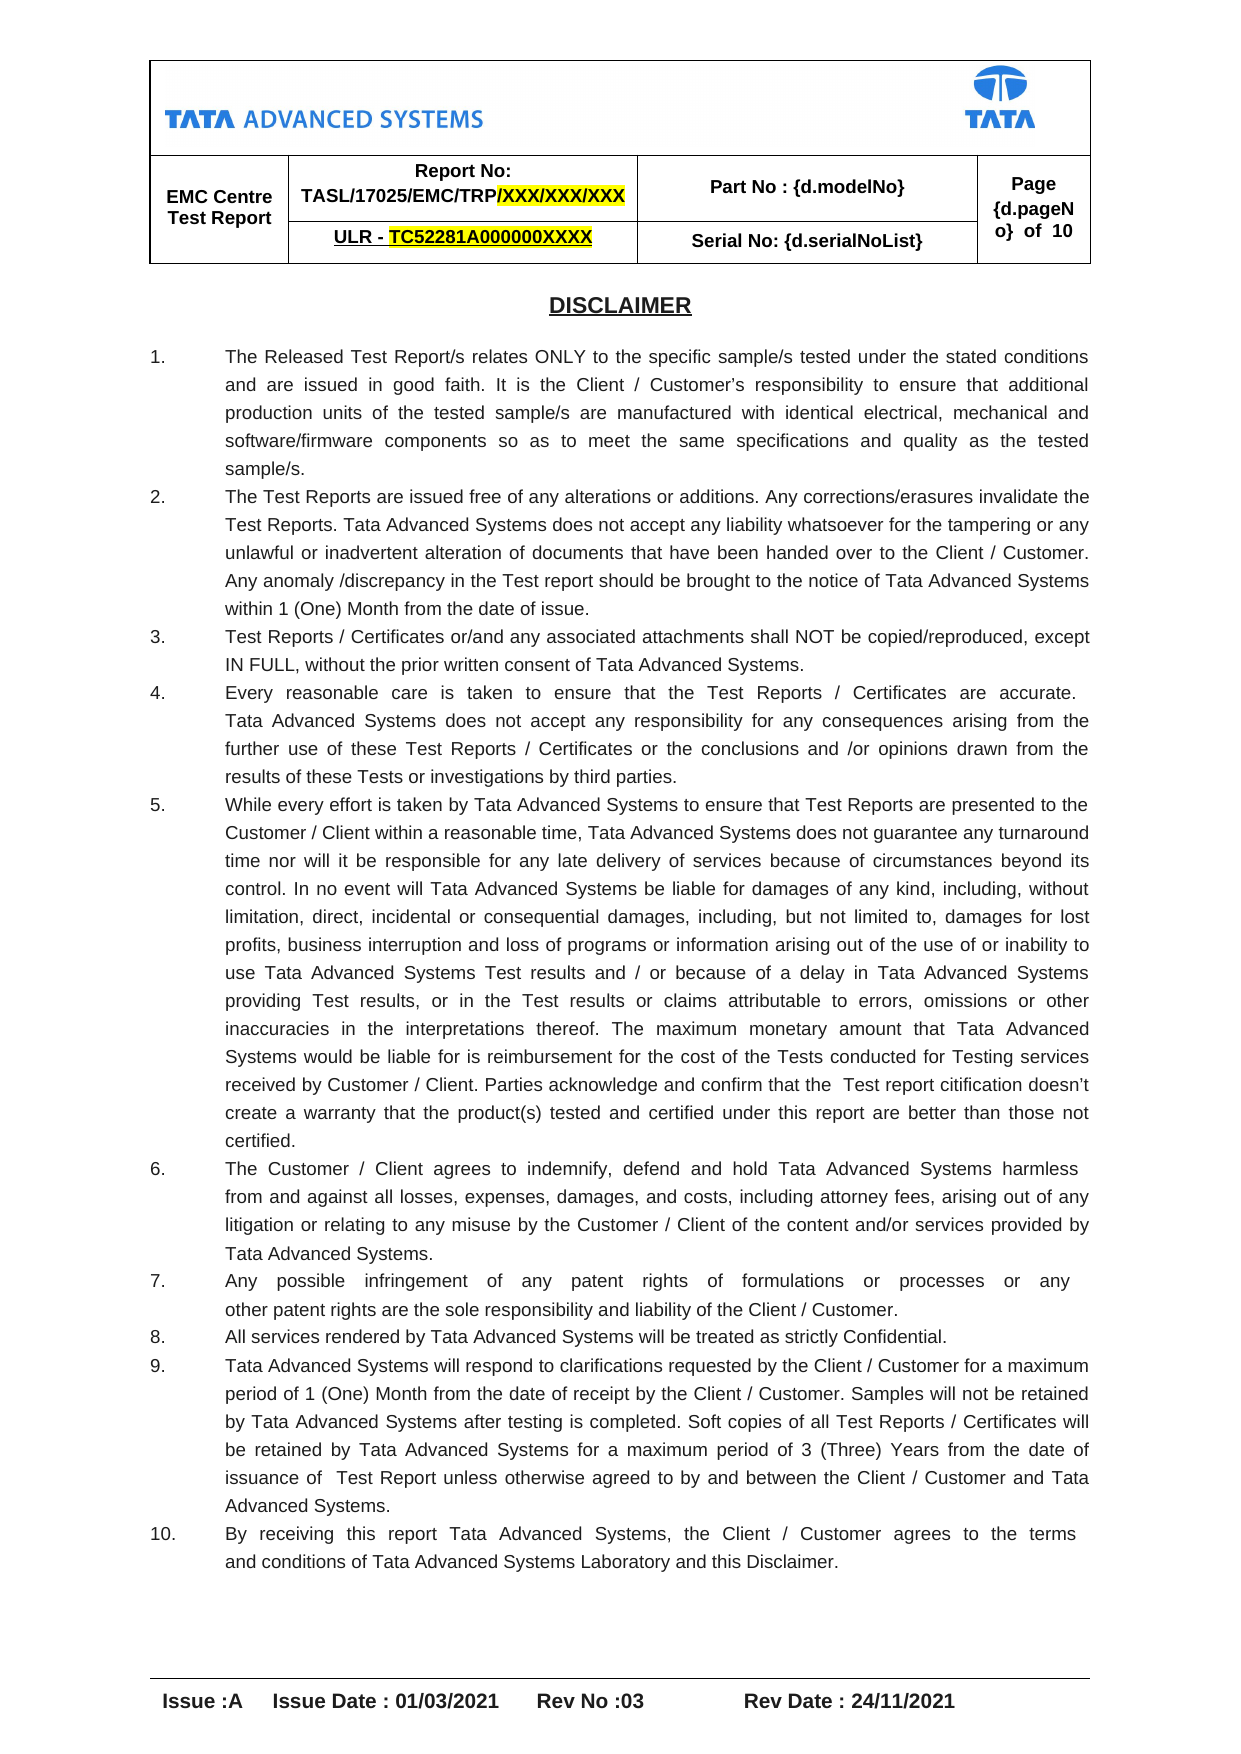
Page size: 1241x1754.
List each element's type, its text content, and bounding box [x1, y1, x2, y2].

list All services rendered by Tata Advanced Systems will be treated as strictly Confidential. [150, 1326, 1090, 1348]
list Any possible infringement of any patent rights of formulations or processes or any other patent rights are the sole responsibility and liability of the Client / Customer. [150, 1270, 1090, 1320]
list The Customer / Client agrees to indemnify, defend and hold Tata Advanced Systems harmless from and against all losses, expenses, damages, and costs, including attorney fees, arising out of any litigation or relating to any misuse by the Customer / Client of the content and/or services provided by Tata Advanced Systems. [150, 1158, 1090, 1264]
picture [165, 65, 1035, 147]
list By receiving this report Tata Advanced Systems, the Client / Customer agrees to the terms and conditions of Tata Advanced Systems Laboratory and this Disclaimer. [150, 1522, 1090, 1572]
list While every effort is taken by Tata Advanced Systems to ensure that Test Reports are presented to the Customer / Client within a reasonable time, Tata Advanced Systems does not guarantee any turnaround time nor will it be responsible for any late delivery of services because of circumstances beyond its control. In no event will Tata Advanced Systems be liable for damages of any kind, including, without limitation, direct, incidental or consequential damages, including, but not limited to, damages for lost profits, business interruption and loss of programs or information arising out of the use of or inability to use Tata Advanced Systems Test results and / or because of a delay in Tata Advanced Systems providing Test results, or in the Test results or claims attributable to errors, omissions or other inaccuracies in the interpretations thereof. The maximum monetary amount that Tata Advanced Systems would be liable for is reimbursement for the cost of the Tests conducted for Testing services received by Customer / Client. Parties acknowledge and confirm that the Test report citification doesn’t create a warranty that the product(s) tested and certified under this report are better than those not certified. [150, 794, 1090, 1152]
list Tata Advanced Systems will respond to clarifications requested by the Client / Customer for a maximum period of 1 (One) Month from the date of receipt by the Client / Customer. Samples will not be retained by Tata Advanced Systems after testing is completed. Soft copies of all Test Reports / Certificates will be retained by Tata Advanced Systems for a maximum period of 3 (Three) Years from the date of issuance of Test Report unless otherwise agreed to by and between the Client / Customer and Tata Advanced Systems. [150, 1354, 1090, 1516]
list The Released Test Report/s relates ONLY to the specific sample/s tested under the stated conditions and are issued in good faith. It is the Client / Customer’s responsibility to ensure that additional production units of the tested sample/s are manufactured with identical electrical, mechanical and software/firmware components so as to meet the same specifications and quality as the tested sample/s. [150, 346, 1090, 479]
text DISCLAIMER [150, 292, 1090, 318]
list Test Reports / Certificates or/and any associated attachments shall NOT be copied/reproduced, except IN FULL, without the prior written consent of Tata Advanced Systems. [150, 626, 1090, 675]
list Every reasonable care is taken to ensure that the Test Reports / Certificates are accurate. Tata Advanced Systems does not accept any responsibility for any consequences arising from the further use of these Test Reports / Certificates or the conclusions and /or opinions drawn from the results of these Tests or investigations by third parties. [150, 682, 1090, 787]
list The Test Reports are issued free of any alterations or additions. Any corrections/erasures invalidate the Test Reports. Tata Advanced Systems does not accept any liability whatsoever for the tampering or any unlawful or inadvertent alteration of documents that have been handed over to the Client / Customer. Any anomaly /discrepancy in the Test report should be brought to the notice of Tata Advanced Systems within 1 (One) Month from the date of issue. [150, 486, 1090, 619]
